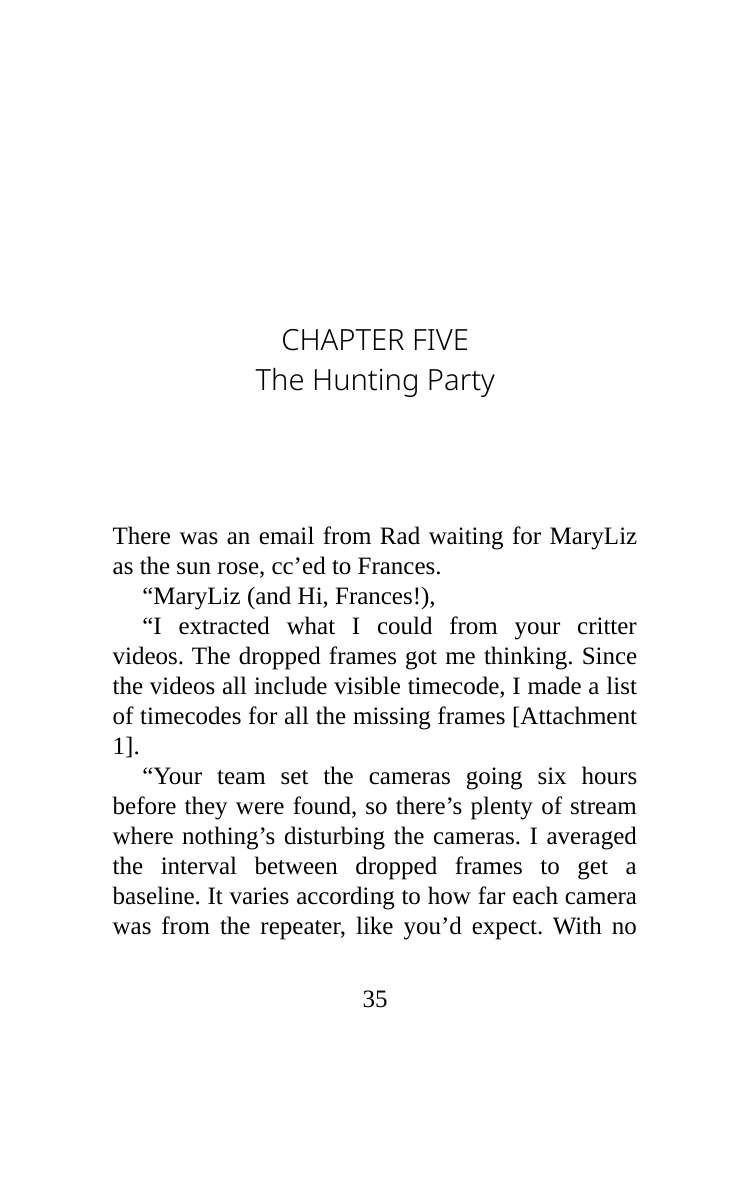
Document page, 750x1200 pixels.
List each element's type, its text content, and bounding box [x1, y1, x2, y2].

text There was an email from Rad waiting for MaryLiz as the sun rose, cc’ed to Frances. [112, 520, 637, 580]
subtitle CHAPTER FIVE The Hunting Party [112, 319, 637, 399]
text “I extracted what I could from your critter videos. The dropped frames got me thinking. Since the videos all include visible timecode, I made a list of timecodes for all the missing frames [Attachment 1]. [112, 610, 637, 760]
text “Your team set the cameras going six hours before they were found, so there’s plenty of stream where nothing’s disturbing the cameras. I averaged the interval between dropped frames to get a baseline. It varies according to how far each camera was from the repeater, like you’d expect. With no [112, 760, 637, 940]
text “MaryLiz (and Hi, Frances!), [112, 580, 637, 610]
